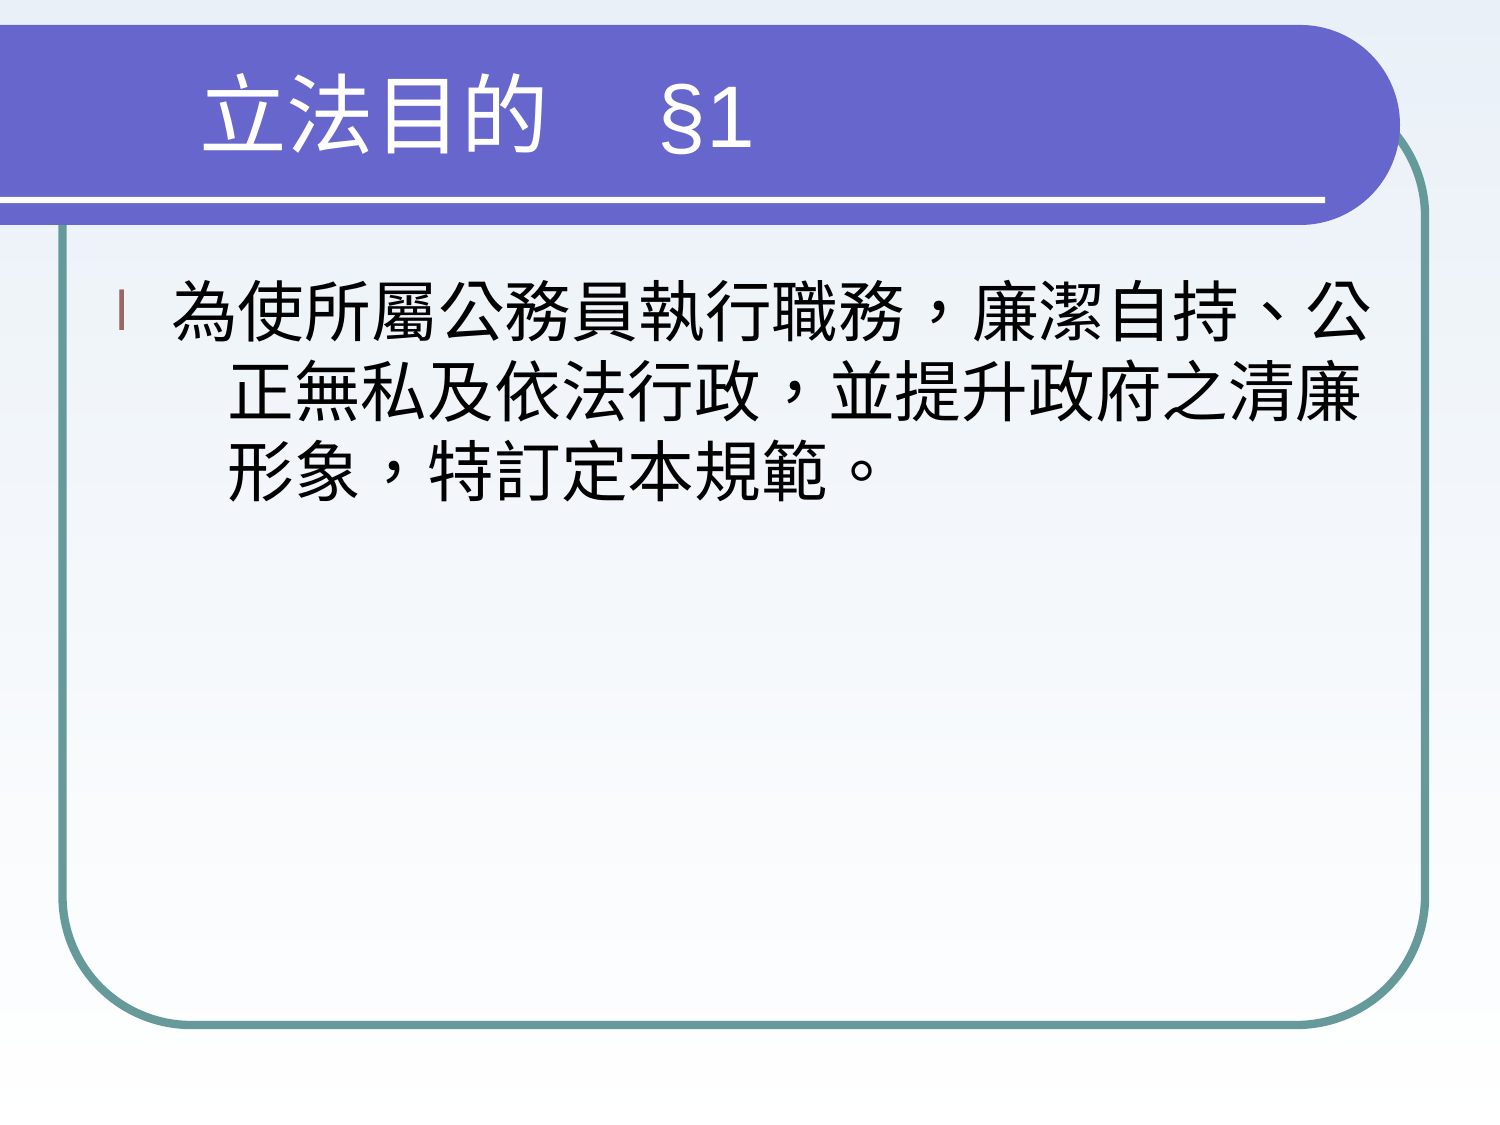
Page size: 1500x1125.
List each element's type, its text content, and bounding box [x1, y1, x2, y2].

list 為使所屬公務員執行職務，廉潔自持、公正無私及依法行政，並提升政府之清廉形象，特訂定本規範。 [99, 262, 1400, 988]
title 立法目的 §1 [32, 37, 1347, 188]
